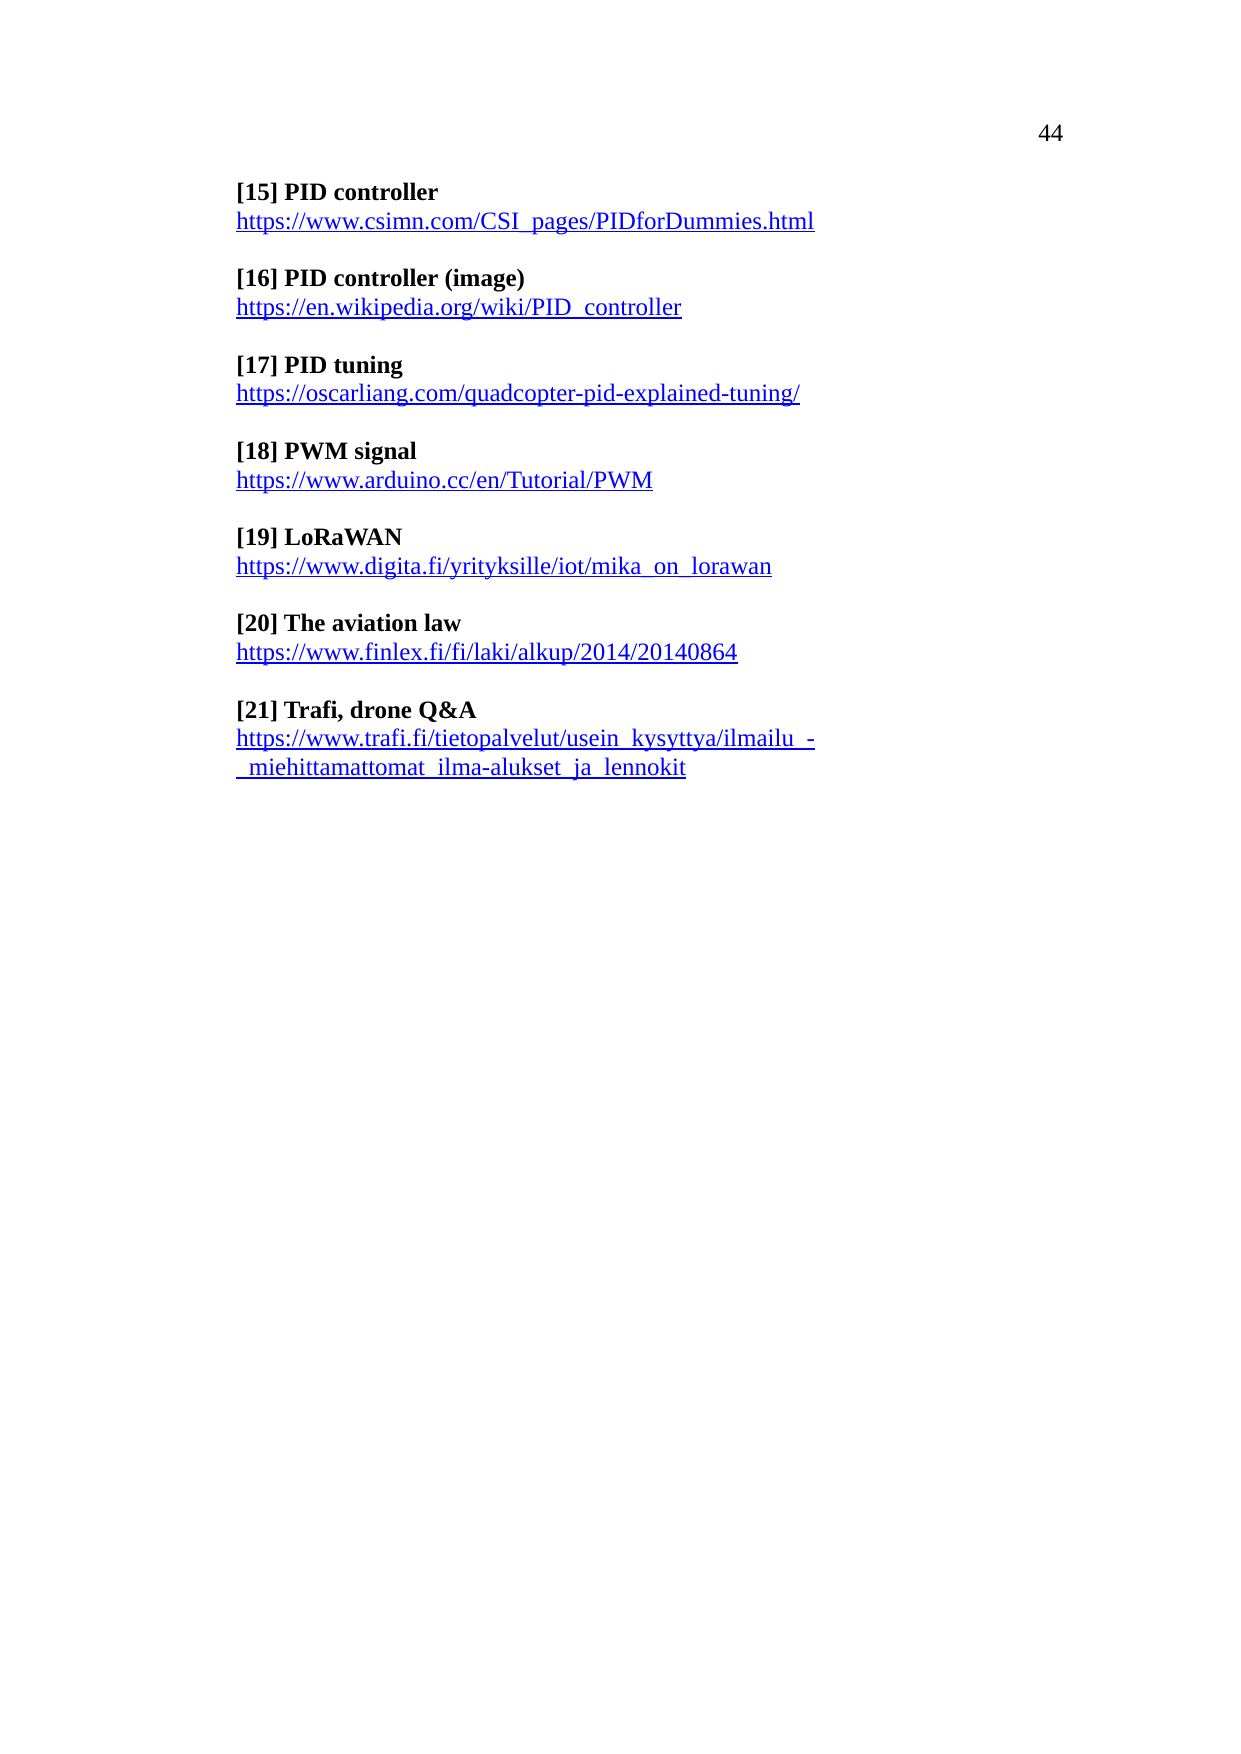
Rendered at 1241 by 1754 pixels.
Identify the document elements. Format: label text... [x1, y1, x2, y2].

subtitle [18] PWM signal [236, 436, 1063, 465]
text https://www.csimn.com/CSI_pages/PIDforDummies.html [236, 206, 1063, 235]
text https://en.wikipedia.org/wiki/PID_controller [236, 292, 1063, 321]
text https://www.digita.fi/yrityksille/iot/mika_on_lorawan [236, 551, 1063, 580]
subtitle [16] PID controller (image) [236, 263, 1063, 292]
text https://www.trafi.fi/tietopalvelut/usein_kysyttya/ilmailu_-_miehittamattomat_ilma-alukset_ja_lennokit [236, 723, 1063, 781]
text https://www.finlex.fi/fi/laki/alkup/2014/20140864 [236, 637, 1063, 666]
text https://oscarliang.com/quadcopter-pid-explained-tuning/ [236, 378, 1063, 407]
subtitle [17] PID tuning [236, 350, 1063, 378]
text https://www.arduino.cc/en/Tutorial/PWM [236, 465, 1063, 493]
subtitle [19] LoRaWAN [236, 522, 1063, 551]
subtitle [21] Trafi, drone Q&A [236, 695, 1063, 723]
subtitle [15] PID controller [236, 177, 1063, 206]
subtitle [20] The aviation law [236, 608, 1063, 637]
